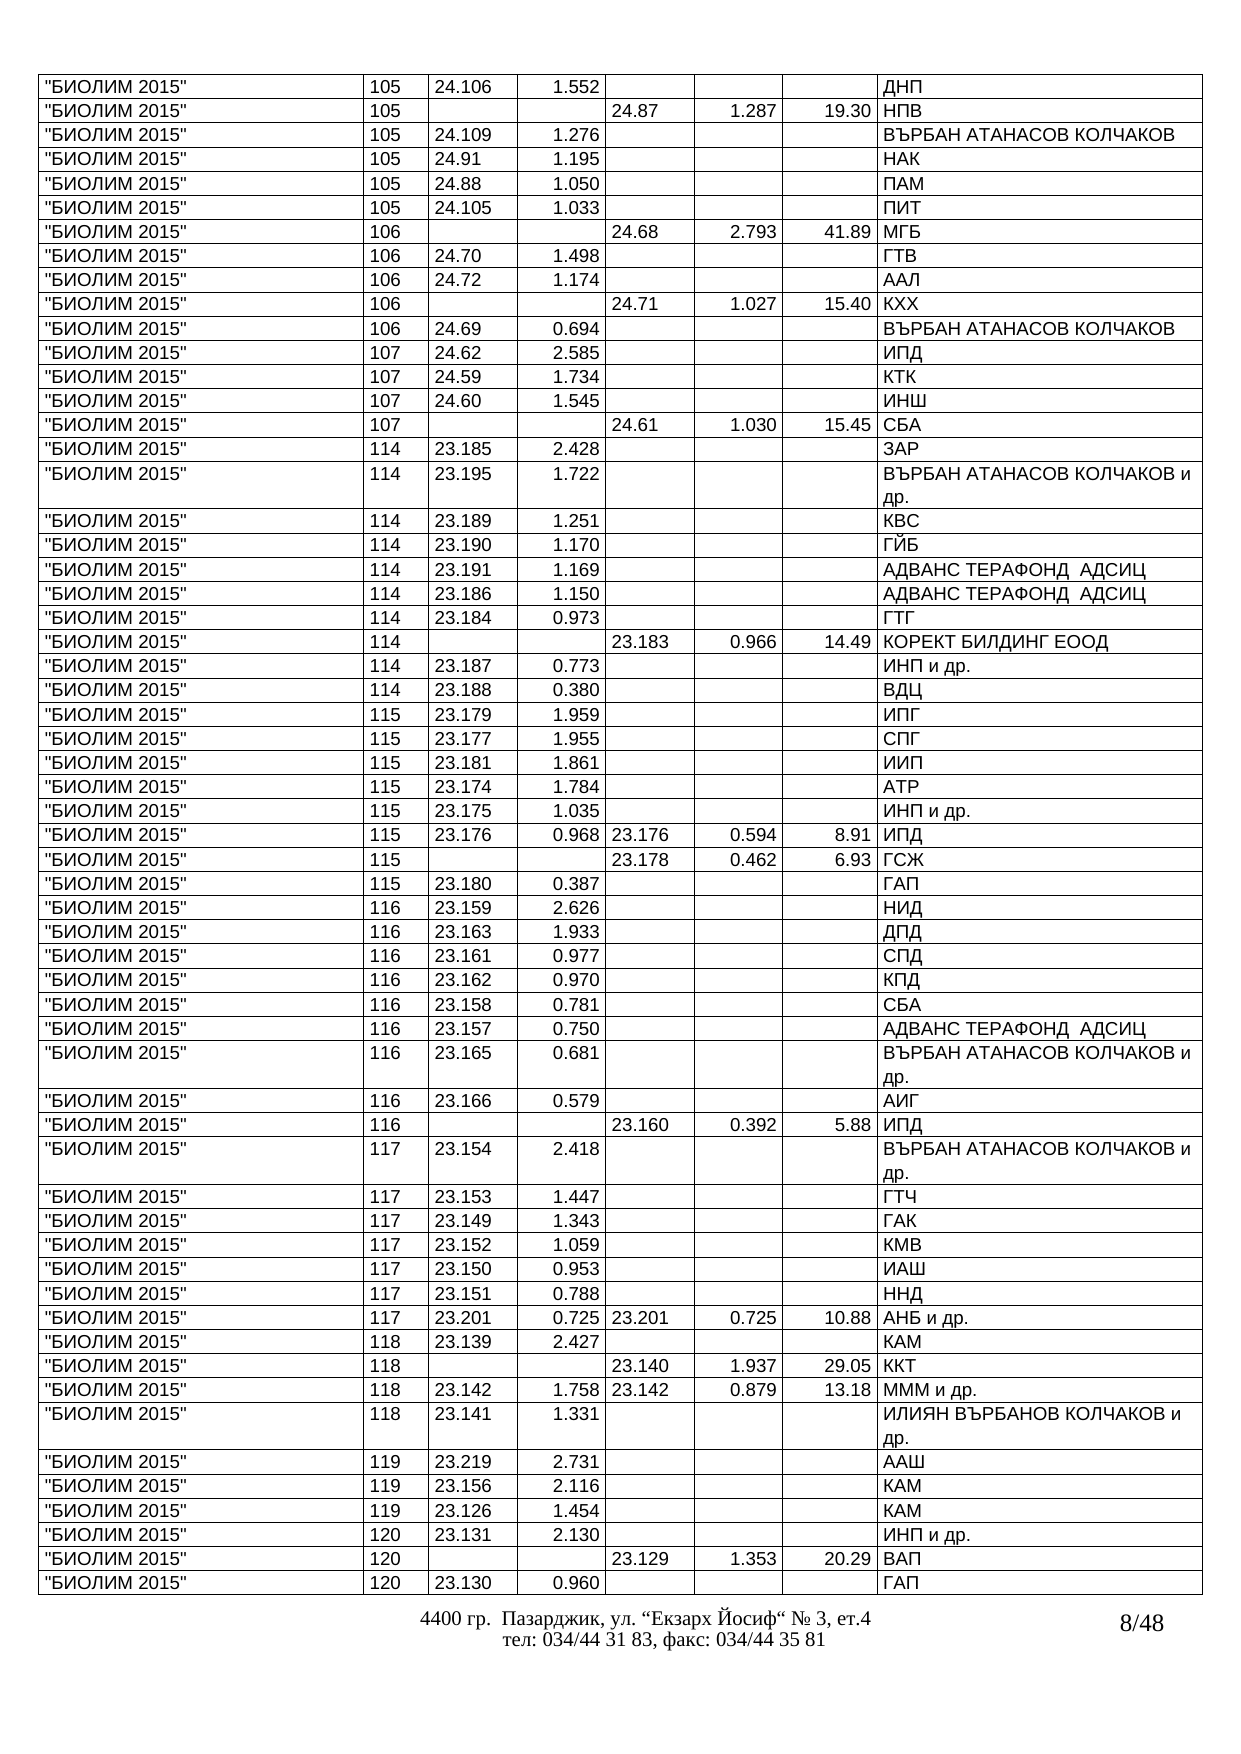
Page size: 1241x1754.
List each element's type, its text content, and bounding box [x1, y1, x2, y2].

table_cell [606, 1523, 694, 1546]
table_cell ВЪРБАН АТАНАСОВ КОЛЧАКОВ [878, 317, 1202, 340]
table_cell 24.68 [606, 220, 694, 243]
table_cell [695, 462, 782, 508]
table_cell НПВ [878, 99, 1202, 122]
table_cell [606, 1041, 694, 1088]
table_cell 0.462 [695, 848, 782, 871]
table_cell [606, 172, 694, 195]
table_cell 23.175 [429, 799, 517, 822]
table_cell 2.418 [518, 1137, 605, 1184]
table_cell [695, 703, 782, 726]
table_cell 23.201 [429, 1306, 517, 1329]
table_cell [695, 582, 782, 605]
table_cell [783, 172, 877, 195]
table_cell 116 [364, 1017, 428, 1040]
table_cell 105 [364, 75, 428, 98]
table_cell 116 [364, 1089, 428, 1112]
table_cell [695, 123, 782, 146]
table_cell "БИОЛИМ 2015" [39, 534, 363, 557]
table_cell [429, 293, 517, 316]
table_cell "БИОЛИМ 2015" [39, 799, 363, 822]
table_cell [695, 944, 782, 967]
table_cell ВЪРБАН АТАНАСОВ КОЛЧАКОВ [878, 123, 1202, 146]
table_cell 23.142 [429, 1378, 517, 1401]
table_cell "БИОЛИМ 2015" [39, 438, 363, 461]
table_cell [606, 1258, 694, 1281]
table_cell [695, 1571, 782, 1594]
table_cell 24.106 [429, 75, 517, 98]
table_cell "БИОЛИМ 2015" [39, 1209, 363, 1232]
table_cell "БИОЛИМ 2015" [39, 148, 363, 171]
table_cell [606, 534, 694, 557]
table_cell 24.61 [606, 413, 694, 436]
table_cell [429, 99, 517, 122]
table_cell "БИОЛИМ 2015" [39, 1113, 363, 1136]
table_cell [606, 509, 694, 532]
table_cell 1.955 [518, 727, 605, 750]
table_cell [783, 1185, 877, 1208]
table_cell [695, 196, 782, 219]
table_cell 24.91 [429, 148, 517, 171]
table_cell [429, 1113, 517, 1136]
table_cell КВС [878, 509, 1202, 532]
table_cell 23.156 [429, 1475, 517, 1498]
table_cell 1.545 [518, 389, 605, 412]
table_cell 1.454 [518, 1499, 605, 1522]
table_cell 23.154 [429, 1137, 517, 1184]
table_cell [783, 389, 877, 412]
table_cell "БИОЛИМ 2015" [39, 896, 363, 919]
table_cell 115 [364, 727, 428, 750]
table_cell 118 [364, 1403, 428, 1449]
table_cell 13.18 [783, 1378, 877, 1401]
table_cell 1.251 [518, 509, 605, 532]
table_cell "БИОЛИМ 2015" [39, 775, 363, 798]
table_cell [695, 1403, 782, 1449]
table_cell [606, 727, 694, 750]
table_cell ГТЧ [878, 1185, 1202, 1208]
table_cell 115 [364, 775, 428, 798]
table_cell 10.88 [783, 1306, 877, 1329]
table_cell 105 [364, 123, 428, 146]
table_cell [606, 582, 694, 605]
table_cell "БИОЛИМ 2015" [39, 1450, 363, 1473]
table_cell [518, 1354, 605, 1377]
table_cell [695, 268, 782, 291]
table_cell 0.594 [695, 824, 782, 847]
table_cell 23.201 [606, 1306, 694, 1329]
table_cell 23.159 [429, 896, 517, 919]
table_cell 2.626 [518, 896, 605, 919]
table_cell 116 [364, 993, 428, 1016]
table_cell 1.169 [518, 558, 605, 581]
table_cell [783, 75, 877, 98]
table_cell [695, 341, 782, 364]
table_cell 106 [364, 293, 428, 316]
table_cell ИПД [878, 824, 1202, 847]
table_cell 5.88 [783, 1113, 877, 1136]
table_cell ААШ [878, 1450, 1202, 1473]
table_cell "БИОЛИМ 2015" [39, 993, 363, 1016]
table_cell "БИОЛИМ 2015" [39, 630, 363, 653]
table_cell [695, 1475, 782, 1498]
table_cell 29.05 [783, 1354, 877, 1377]
table_cell "БИОЛИМ 2015" [39, 558, 363, 581]
table_cell "БИОЛИМ 2015" [39, 1306, 363, 1329]
table_cell 24.109 [429, 123, 517, 146]
table_cell 23.139 [429, 1330, 517, 1353]
table_cell 24.60 [429, 389, 517, 412]
table_cell 6.93 [783, 848, 877, 871]
table_cell 23.141 [429, 1403, 517, 1449]
table_cell 24.70 [429, 244, 517, 267]
table_cell [695, 896, 782, 919]
table_cell "БИОЛИМ 2015" [39, 220, 363, 243]
table_cell 117 [364, 1258, 428, 1281]
table_cell 23.165 [429, 1041, 517, 1088]
table_cell [606, 148, 694, 171]
table_cell 107 [364, 413, 428, 436]
table_cell [429, 220, 517, 243]
table_cell 23.190 [429, 534, 517, 557]
table_cell 1.033 [518, 196, 605, 219]
table_cell 23.184 [429, 606, 517, 629]
table_cell 2.793 [695, 220, 782, 243]
table_cell [518, 1113, 605, 1136]
table_cell ИЛИЯН ВЪРБАНОВ КОЛЧАКОВ и др. [878, 1403, 1202, 1449]
table_cell 1.758 [518, 1378, 605, 1401]
table_cell 24.88 [429, 172, 517, 195]
table_cell 23.186 [429, 582, 517, 605]
table_cell КТК [878, 365, 1202, 388]
table_cell "БИОЛИМ 2015" [39, 944, 363, 967]
table_cell ИНП и др. [878, 1523, 1202, 1546]
table_cell ДНП [878, 75, 1202, 98]
table_cell [695, 1017, 782, 1040]
table_cell 1.937 [695, 1354, 782, 1377]
table_cell "БИОЛИМ 2015" [39, 389, 363, 412]
table_cell 8.91 [783, 824, 877, 847]
table_cell 0.380 [518, 679, 605, 702]
table_cell [695, 679, 782, 702]
table_cell 1.734 [518, 365, 605, 388]
table_cell 0.973 [518, 606, 605, 629]
table_cell ГТВ [878, 244, 1202, 267]
table_cell 115 [364, 799, 428, 822]
table_cell [606, 1185, 694, 1208]
table_cell [606, 1282, 694, 1305]
table_cell [518, 413, 605, 436]
table_cell [783, 462, 877, 508]
table_cell 120 [364, 1571, 428, 1594]
table_cell 23.219 [429, 1450, 517, 1473]
table_cell 24.59 [429, 365, 517, 388]
table_cell ИПД [878, 1113, 1202, 1136]
table_cell [695, 1041, 782, 1088]
table_cell [695, 509, 782, 532]
table_cell [695, 920, 782, 943]
table_cell ИНП и др. [878, 654, 1202, 677]
table_cell 0.725 [695, 1306, 782, 1329]
table_cell ВДЦ [878, 679, 1202, 702]
table_cell [695, 1282, 782, 1305]
table_cell 1.722 [518, 462, 605, 508]
table_cell 23.163 [429, 920, 517, 943]
table_cell 0.694 [518, 317, 605, 340]
table_cell ЗАР [878, 438, 1202, 461]
table_cell ИНШ [878, 389, 1202, 412]
table_cell [695, 1209, 782, 1232]
table_cell [783, 1089, 877, 1112]
table_cell "БИОЛИМ 2015" [39, 703, 363, 726]
table_cell 24.62 [429, 341, 517, 364]
table_cell [783, 123, 877, 146]
table_cell 106 [364, 244, 428, 267]
table_cell 23.188 [429, 679, 517, 702]
table_cell [783, 1523, 877, 1546]
table_cell "БИОЛИМ 2015" [39, 365, 363, 388]
table_cell НАК [878, 148, 1202, 171]
table_cell ВЪРБАН АТАНАСОВ КОЛЧАКОВ и др. [878, 1137, 1202, 1184]
table_cell 0.681 [518, 1041, 605, 1088]
table_cell [695, 1450, 782, 1473]
table_cell 114 [364, 654, 428, 677]
table_cell 0.773 [518, 654, 605, 677]
table_cell "БИОЛИМ 2015" [39, 1330, 363, 1353]
table_cell [518, 99, 605, 122]
table_cell 23.174 [429, 775, 517, 798]
table_cell 114 [364, 582, 428, 605]
table_cell [429, 630, 517, 653]
table_cell 23.142 [606, 1378, 694, 1401]
table_cell 0.788 [518, 1282, 605, 1305]
table_cell 105 [364, 172, 428, 195]
table_cell 1.447 [518, 1185, 605, 1208]
table_cell 23.158 [429, 993, 517, 1016]
table_cell "БИОЛИМ 2015" [39, 848, 363, 871]
table_cell 23.149 [429, 1209, 517, 1232]
table_cell [783, 558, 877, 581]
table_cell [695, 172, 782, 195]
table_cell ВАП [878, 1547, 1202, 1570]
table_cell "БИОЛИМ 2015" [39, 509, 363, 532]
table_cell 23.151 [429, 1282, 517, 1305]
table_cell 15.40 [783, 293, 877, 316]
table_cell [783, 1258, 877, 1281]
table_cell [606, 993, 694, 1016]
table_cell "БИОЛИМ 2015" [39, 872, 363, 895]
table_cell 117 [364, 1233, 428, 1256]
table_cell [695, 727, 782, 750]
table_cell "БИОЛИМ 2015" [39, 317, 363, 340]
table_cell 0.953 [518, 1258, 605, 1281]
table_cell 1.035 [518, 799, 605, 822]
table_cell [783, 244, 877, 267]
table_cell [783, 920, 877, 943]
table_cell 2.731 [518, 1450, 605, 1473]
table_cell [429, 1547, 517, 1570]
table_cell ААЛ [878, 268, 1202, 291]
table_cell [783, 944, 877, 967]
table_cell [695, 606, 782, 629]
table_cell ГСЖ [878, 848, 1202, 871]
table_cell АНБ и др. [878, 1306, 1202, 1329]
table_cell [783, 703, 877, 726]
table_cell [518, 848, 605, 871]
table_cell [783, 1475, 877, 1498]
table_cell "БИОЛИМ 2015" [39, 679, 363, 702]
table_cell 23.178 [606, 848, 694, 871]
table_cell [518, 220, 605, 243]
table_cell 115 [364, 872, 428, 895]
table_cell 1.498 [518, 244, 605, 267]
table_cell 23.126 [429, 1499, 517, 1522]
table_cell 1.959 [518, 703, 605, 726]
table_cell 23.131 [429, 1523, 517, 1546]
table_cell МГБ [878, 220, 1202, 243]
table_cell 116 [364, 1113, 428, 1136]
table_cell 1.861 [518, 751, 605, 774]
table_cell 23.166 [429, 1089, 517, 1112]
table_cell 107 [364, 341, 428, 364]
table_cell "БИОЛИМ 2015" [39, 196, 363, 219]
table_cell [429, 1354, 517, 1377]
table_cell [606, 969, 694, 992]
table_cell КАМ [878, 1330, 1202, 1353]
table_cell 19.30 [783, 99, 877, 122]
table_cell [783, 582, 877, 605]
table_cell "БИОЛИМ 2015" [39, 582, 363, 605]
table_cell [606, 558, 694, 581]
table_cell [695, 799, 782, 822]
table_cell "БИОЛИМ 2015" [39, 1403, 363, 1449]
table_cell [606, 775, 694, 798]
table_cell [606, 1475, 694, 1498]
table_cell "БИОЛИМ 2015" [39, 1378, 363, 1401]
table_cell "БИОЛИМ 2015" [39, 727, 363, 750]
table_cell 1.331 [518, 1403, 605, 1449]
table_cell [695, 558, 782, 581]
table_cell [606, 341, 694, 364]
table_cell 14.49 [783, 630, 877, 653]
table_cell [518, 1547, 605, 1570]
table_cell [695, 775, 782, 798]
table_cell 114 [364, 462, 428, 508]
table_cell 0.392 [695, 1113, 782, 1136]
table_cell [606, 1017, 694, 1040]
table_cell [606, 944, 694, 967]
table_cell 23.129 [606, 1547, 694, 1570]
table_cell 23.181 [429, 751, 517, 774]
table_cell [429, 848, 517, 871]
table_cell [695, 75, 782, 98]
table_cell 24.69 [429, 317, 517, 340]
table_cell 1.059 [518, 1233, 605, 1256]
table_cell [606, 1571, 694, 1594]
table_cell [695, 1137, 782, 1184]
table_cell [606, 196, 694, 219]
table_cell [783, 896, 877, 919]
table_cell 114 [364, 630, 428, 653]
table_cell 1.343 [518, 1209, 605, 1232]
table_cell 23.162 [429, 969, 517, 992]
table_cell 23.150 [429, 1258, 517, 1281]
table_cell 116 [364, 920, 428, 943]
table_cell [783, 148, 877, 171]
table_cell [606, 679, 694, 702]
table_cell 119 [364, 1450, 428, 1473]
table_cell КОРЕКТ БИЛДИНГ ЕООД [878, 630, 1202, 653]
table_cell ПАМ [878, 172, 1202, 195]
table_cell [606, 268, 694, 291]
table_cell 107 [364, 389, 428, 412]
table_cell [783, 727, 877, 750]
table_cell [783, 1209, 877, 1232]
table_cell "БИОЛИМ 2015" [39, 654, 363, 677]
table_cell 106 [364, 220, 428, 243]
table_cell 23.152 [429, 1233, 517, 1256]
table_cell "БИОЛИМ 2015" [39, 969, 363, 992]
table_cell 115 [364, 824, 428, 847]
table_cell ГАП [878, 1571, 1202, 1594]
table_cell 1.287 [695, 99, 782, 122]
table_cell 1.784 [518, 775, 605, 798]
table_cell [783, 751, 877, 774]
table_cell 117 [364, 1137, 428, 1184]
table_cell [783, 775, 877, 798]
table_cell [783, 969, 877, 992]
table_cell "БИОЛИМ 2015" [39, 293, 363, 316]
table_cell 2.427 [518, 1330, 605, 1353]
table_cell [783, 606, 877, 629]
table_cell [695, 1258, 782, 1281]
table_cell КПД [878, 969, 1202, 992]
table_cell 0.968 [518, 824, 605, 847]
table_cell НИД [878, 896, 1202, 919]
table_cell 15.45 [783, 413, 877, 436]
table_cell АДВАНС ТЕРАФОНД АДСИЦ [878, 558, 1202, 581]
table_cell ИИП [878, 751, 1202, 774]
table_cell АДВАНС ТЕРАФОНД АДСИЦ [878, 582, 1202, 605]
table_cell "БИОЛИМ 2015" [39, 462, 363, 508]
table_cell 119 [364, 1475, 428, 1498]
table_cell 1.030 [695, 413, 782, 436]
table_cell 116 [364, 1041, 428, 1088]
table_cell АДВАНС ТЕРАФОНД АДСИЦ [878, 1017, 1202, 1040]
table_cell 23.177 [429, 727, 517, 750]
table_cell 2.585 [518, 341, 605, 364]
table_cell [606, 896, 694, 919]
table_cell "БИОЛИМ 2015" [39, 1089, 363, 1112]
table_cell [606, 1209, 694, 1232]
table_cell 116 [364, 969, 428, 992]
table_cell 117 [364, 1209, 428, 1232]
table_cell 24.71 [606, 293, 694, 316]
table_cell [695, 872, 782, 895]
table_cell 120 [364, 1547, 428, 1570]
table_cell ВЪРБАН АТАНАСОВ КОЛЧАКОВ и др. [878, 1041, 1202, 1088]
table_cell "БИОЛИМ 2015" [39, 1258, 363, 1281]
table_cell 114 [364, 558, 428, 581]
table_cell 114 [364, 438, 428, 461]
table_cell КАМ [878, 1475, 1202, 1498]
table_cell [606, 872, 694, 895]
table_cell [695, 1499, 782, 1522]
table_cell [783, 1403, 877, 1449]
table_cell ИНП и др. [878, 799, 1202, 822]
table_cell ИПД [878, 341, 1202, 364]
table_cell [783, 1499, 877, 1522]
table_cell [695, 317, 782, 340]
table_cell 0.725 [518, 1306, 605, 1329]
table_cell 23.140 [606, 1354, 694, 1377]
table_cell [606, 654, 694, 677]
table_cell [783, 1282, 877, 1305]
table_cell [606, 317, 694, 340]
table_cell 115 [364, 703, 428, 726]
table_cell "БИОЛИМ 2015" [39, 1185, 363, 1208]
table_cell 117 [364, 1185, 428, 1208]
table_cell 20.29 [783, 1547, 877, 1570]
table_cell 1.276 [518, 123, 605, 146]
table_cell 106 [364, 268, 428, 291]
table_cell [783, 534, 877, 557]
table_cell [606, 123, 694, 146]
table_cell [606, 1499, 694, 1522]
table_cell [518, 293, 605, 316]
table_cell 0.579 [518, 1089, 605, 1112]
table_cell [695, 244, 782, 267]
table_cell [783, 1017, 877, 1040]
table_cell [606, 389, 694, 412]
table_cell "БИОЛИМ 2015" [39, 1475, 363, 1498]
table_cell [695, 1233, 782, 1256]
table_cell ККТ [878, 1354, 1202, 1377]
table_cell 2.116 [518, 1475, 605, 1498]
table_cell "БИОЛИМ 2015" [39, 920, 363, 943]
table_cell [783, 268, 877, 291]
table_cell 2.428 [518, 438, 605, 461]
table_cell 105 [364, 196, 428, 219]
table_cell 1.353 [695, 1547, 782, 1570]
table_cell 0.879 [695, 1378, 782, 1401]
table_cell [606, 75, 694, 98]
table_cell 1.027 [695, 293, 782, 316]
table_cell 105 [364, 148, 428, 171]
table_cell [783, 799, 877, 822]
table_cell АИГ [878, 1089, 1202, 1112]
table_cell 23.153 [429, 1185, 517, 1208]
table_cell 0.977 [518, 944, 605, 967]
table_cell [783, 1571, 877, 1594]
table_cell 23.130 [429, 1571, 517, 1594]
table_cell 1.170 [518, 534, 605, 557]
table_cell МММ и др. [878, 1378, 1202, 1401]
table_cell [695, 993, 782, 1016]
table_cell ГТГ [878, 606, 1202, 629]
table_cell СПГ [878, 727, 1202, 750]
table_cell 0.970 [518, 969, 605, 992]
table_cell 23.191 [429, 558, 517, 581]
table_cell "БИОЛИМ 2015" [39, 824, 363, 847]
table_cell [695, 389, 782, 412]
table_cell СБА [878, 993, 1202, 1016]
table_cell "БИОЛИМ 2015" [39, 1137, 363, 1184]
table_cell [606, 606, 694, 629]
table_cell "БИОЛИМ 2015" [39, 1523, 363, 1546]
table_cell [695, 1330, 782, 1353]
table_cell 114 [364, 534, 428, 557]
table_cell 117 [364, 1306, 428, 1329]
table_cell [429, 413, 517, 436]
table_cell 1.150 [518, 582, 605, 605]
table_cell 23.180 [429, 872, 517, 895]
table_cell [606, 1137, 694, 1184]
table_cell 117 [364, 1282, 428, 1305]
table_cell [606, 1089, 694, 1112]
table_cell 1.050 [518, 172, 605, 195]
table_cell 23.183 [606, 630, 694, 653]
table_cell КАМ [878, 1499, 1202, 1522]
table_cell [783, 1041, 877, 1088]
table_cell [606, 1330, 694, 1353]
table_cell "БИОЛИМ 2015" [39, 341, 363, 364]
table_cell [518, 630, 605, 653]
table_cell [783, 509, 877, 532]
table_cell ИАШ [878, 1258, 1202, 1281]
table_cell "БИОЛИМ 2015" [39, 1571, 363, 1594]
table_cell 1.552 [518, 75, 605, 98]
table_cell "БИОЛИМ 2015" [39, 172, 363, 195]
table_cell 118 [364, 1330, 428, 1353]
table_cell [695, 534, 782, 557]
table_cell [606, 751, 694, 774]
table_cell 24.87 [606, 99, 694, 122]
table_cell [783, 679, 877, 702]
table_cell [783, 993, 877, 1016]
table_cell [695, 438, 782, 461]
table_cell [783, 1137, 877, 1184]
table_cell ИПГ [878, 703, 1202, 726]
table_cell "БИОЛИМ 2015" [39, 268, 363, 291]
table_cell "БИОЛИМ 2015" [39, 1499, 363, 1522]
table_cell 0.387 [518, 872, 605, 895]
table_cell [783, 1330, 877, 1353]
table_cell 0.966 [695, 630, 782, 653]
table_cell [606, 920, 694, 943]
table_cell ННД [878, 1282, 1202, 1305]
table_cell ГАП [878, 872, 1202, 895]
table_cell "БИОЛИМ 2015" [39, 1041, 363, 1088]
table_cell "БИОЛИМ 2015" [39, 99, 363, 122]
table_cell 118 [364, 1354, 428, 1377]
table_cell 23.189 [429, 509, 517, 532]
table_cell 1.933 [518, 920, 605, 943]
table_cell 116 [364, 896, 428, 919]
table_cell ВЪРБАН АТАНАСОВ КОЛЧАКОВ и др. [878, 462, 1202, 508]
table_cell [695, 1089, 782, 1112]
table_cell "БИОЛИМ 2015" [39, 75, 363, 98]
table_cell 115 [364, 848, 428, 871]
table_cell "БИОЛИМ 2015" [39, 413, 363, 436]
table_cell [606, 365, 694, 388]
table_cell [695, 148, 782, 171]
table_cell [606, 1450, 694, 1473]
table_cell 24.72 [429, 268, 517, 291]
table_cell [695, 1185, 782, 1208]
table_cell 23.176 [606, 824, 694, 847]
table_cell 114 [364, 509, 428, 532]
table_cell [606, 462, 694, 508]
table_cell "БИОЛИМ 2015" [39, 606, 363, 629]
table_cell 23.160 [606, 1113, 694, 1136]
table_cell [606, 1403, 694, 1449]
table_cell 107 [364, 365, 428, 388]
table_cell [783, 872, 877, 895]
table_cell [783, 438, 877, 461]
table_cell 23.187 [429, 654, 517, 677]
table_cell [606, 799, 694, 822]
table_cell 23.185 [429, 438, 517, 461]
table_cell "БИОЛИМ 2015" [39, 1354, 363, 1377]
table_cell 2.130 [518, 1523, 605, 1546]
table_cell "БИОЛИМ 2015" [39, 123, 363, 146]
table_cell 0.750 [518, 1017, 605, 1040]
table_cell ГАК [878, 1209, 1202, 1232]
table_cell "БИОЛИМ 2015" [39, 1017, 363, 1040]
table_cell 23.176 [429, 824, 517, 847]
table_cell СПД [878, 944, 1202, 967]
table_cell "БИОЛИМ 2015" [39, 1233, 363, 1256]
table_cell [695, 751, 782, 774]
table_cell [783, 196, 877, 219]
table_cell "БИОЛИМ 2015" [39, 1282, 363, 1305]
table_cell [695, 365, 782, 388]
table_cell АТР [878, 775, 1202, 798]
table_cell 105 [364, 99, 428, 122]
table_cell 1.174 [518, 268, 605, 291]
table_cell [606, 244, 694, 267]
table_cell 1.195 [518, 148, 605, 171]
table_cell [606, 703, 694, 726]
table_cell 23.157 [429, 1017, 517, 1040]
table_cell 118 [364, 1378, 428, 1401]
table_cell 115 [364, 751, 428, 774]
table_cell КМВ [878, 1233, 1202, 1256]
table_cell [783, 654, 877, 677]
table_cell [695, 969, 782, 992]
table_cell 41.89 [783, 220, 877, 243]
table_cell [783, 1233, 877, 1256]
table_cell "БИОЛИМ 2015" [39, 751, 363, 774]
table_cell [783, 341, 877, 364]
table_cell 0.960 [518, 1571, 605, 1594]
table_cell 120 [364, 1523, 428, 1546]
table_cell 119 [364, 1499, 428, 1522]
table_cell 23.161 [429, 944, 517, 967]
table_cell 0.781 [518, 993, 605, 1016]
table_cell [606, 438, 694, 461]
table_cell [695, 1523, 782, 1546]
table_cell [606, 1233, 694, 1256]
table_cell ДПД [878, 920, 1202, 943]
table_cell [783, 317, 877, 340]
table_cell 23.195 [429, 462, 517, 508]
table_cell 24.105 [429, 196, 517, 219]
table_cell 106 [364, 317, 428, 340]
table_cell 23.179 [429, 703, 517, 726]
table_cell "БИОЛИМ 2015" [39, 244, 363, 267]
table_cell [783, 1450, 877, 1473]
table_cell 114 [364, 679, 428, 702]
table_cell 114 [364, 606, 428, 629]
table_cell ГЙБ [878, 534, 1202, 557]
table_cell ПИТ [878, 196, 1202, 219]
table_cell 116 [364, 944, 428, 967]
table_cell [695, 654, 782, 677]
table_cell СБА [878, 413, 1202, 436]
table_cell КХХ [878, 293, 1202, 316]
table_cell [783, 365, 877, 388]
table_cell "БИОЛИМ 2015" [39, 1547, 363, 1570]
